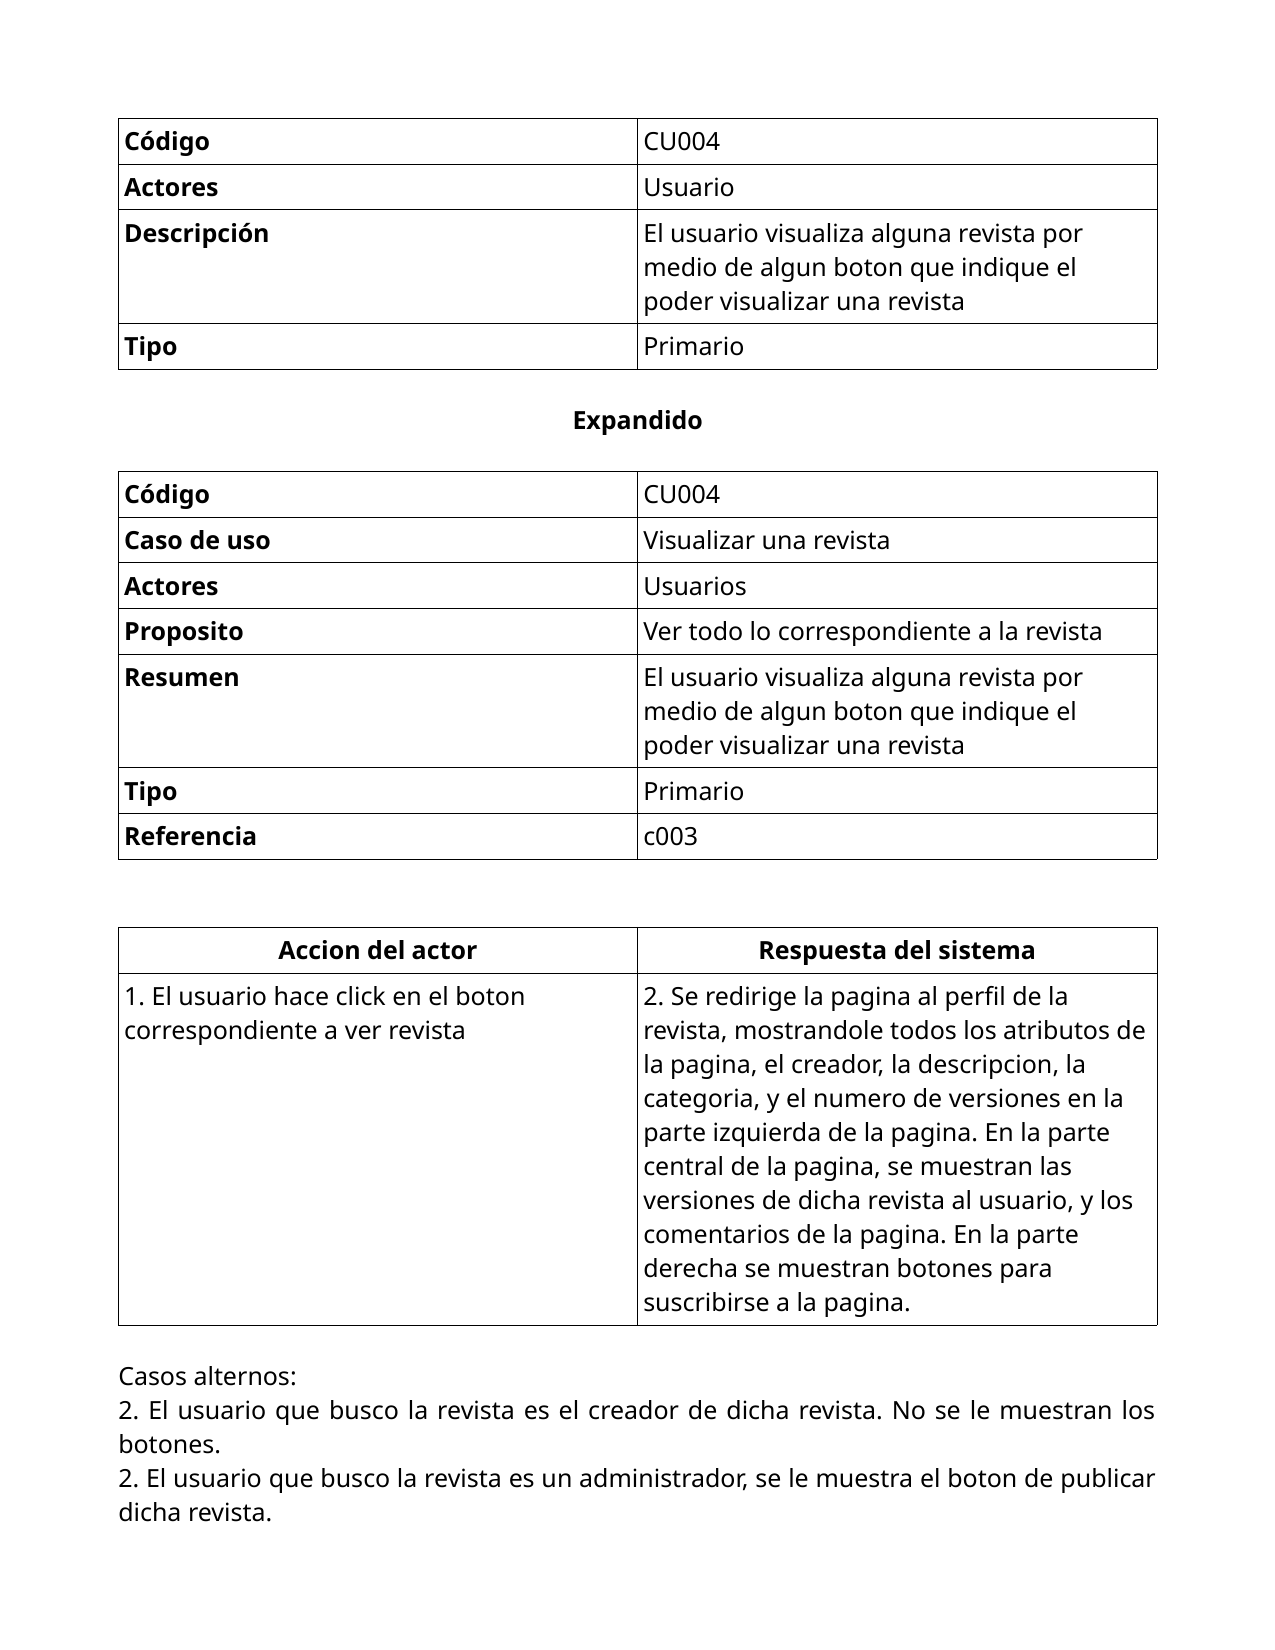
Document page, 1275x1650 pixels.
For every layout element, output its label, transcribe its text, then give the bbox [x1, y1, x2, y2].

text Casos alternos: [118, 1359, 1157, 1393]
table_cell Actores [119, 165, 637, 209]
table_cell Resumen [119, 655, 637, 767]
table_cell Caso de uso [119, 518, 637, 562]
table_cell El usuario visualiza alguna revista por medio de algun boton que indique el poder visualizar una revista [638, 210, 1157, 323]
table_header Respuesta del sistema [638, 928, 1157, 972]
text 2. El usuario que busco la revista es el creador de dicha revista. No se le muestran los botones. [118, 1393, 1157, 1461]
table_cell Ver todo lo correspondiente a la revista [638, 609, 1157, 653]
table_cell Proposito [119, 609, 637, 653]
table_cell Actores [119, 563, 637, 608]
table_cell c003 [638, 814, 1157, 858]
table_cell Visualizar una revista [638, 518, 1157, 562]
table_cell Descripción [119, 210, 637, 323]
text 2. El usuario que busco la revista es un administrador, se le muestra el boton de publicar dicha revista. [118, 1461, 1157, 1529]
table_header CU004 [638, 472, 1157, 517]
table_cell Usuario [638, 165, 1157, 209]
table_cell El usuario visualiza alguna revista por medio de algun boton que indique el poder visualizar una revista [638, 655, 1157, 767]
table_cell 1. El usuario hace click en el boton correspondiente a ver revista [119, 974, 637, 1324]
table_cell Tipo [119, 324, 637, 369]
table_cell Tipo [119, 768, 637, 813]
table_cell Referencia [119, 814, 637, 858]
table_header Accion del actor [119, 928, 637, 972]
table_header Código [119, 472, 637, 517]
table_cell Código [119, 119, 637, 164]
table_cell Primario [638, 768, 1157, 813]
table_cell Primario [638, 324, 1157, 369]
table_cell CU004 [638, 119, 1157, 164]
table_cell Usuarios [638, 563, 1157, 608]
table_cell 2. Se redirige la pagina al perfil de la revista, mostrandole todos los atributos de la pagina, el creador, la descripcion, la categoria, y el numero de versiones en la parte izquierda de la pagina. En la parte central de la pagina, se muestran las versiones de dicha revista al usuario, y los comentarios de la pagina. En la parte derecha se muestran botones para suscribirse a la pagina. [638, 974, 1157, 1324]
text Expandido [118, 403, 1157, 437]
